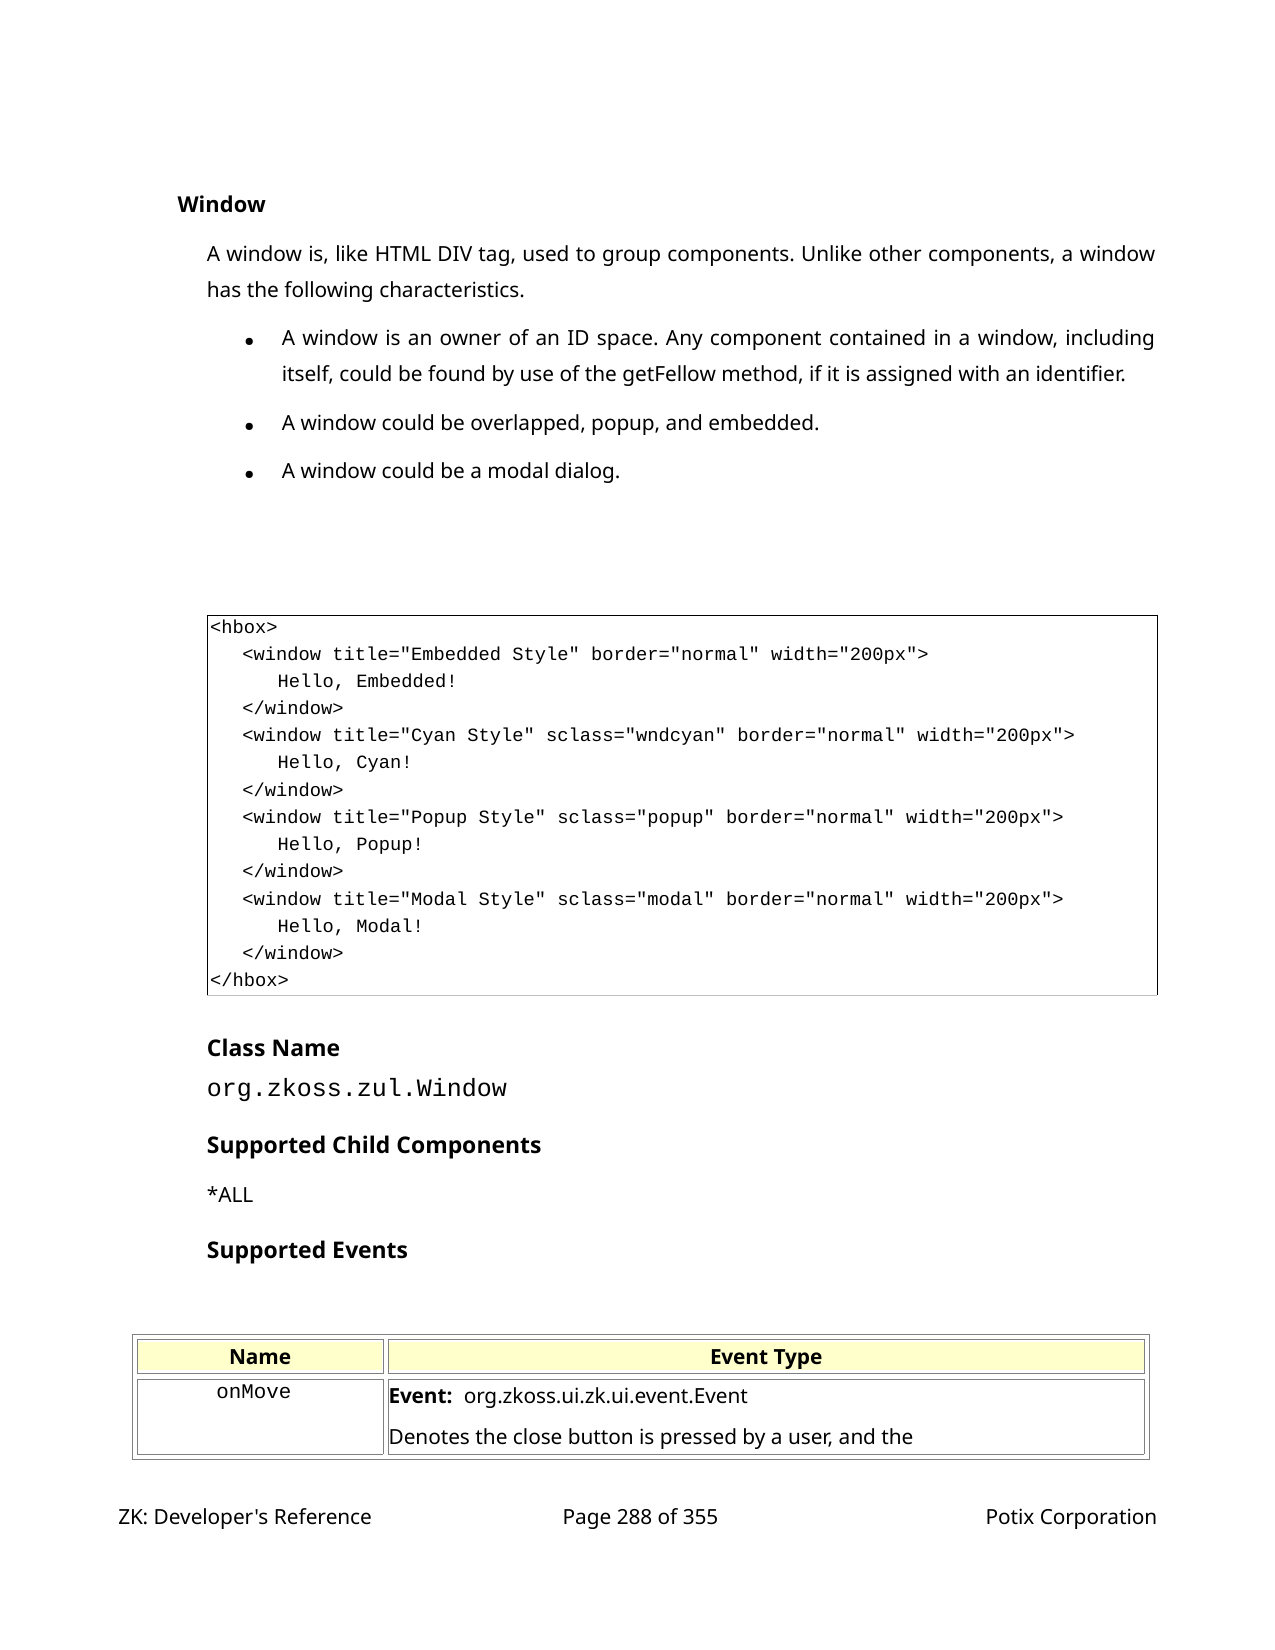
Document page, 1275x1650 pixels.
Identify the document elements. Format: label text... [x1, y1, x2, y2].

text *ALL [207, 1181, 1157, 1209]
list A window could be overlapped, popup, and embedded. [244, 408, 1157, 436]
table_header Name [134, 1335, 385, 1373]
text <window title="Cyan Style" sclass="wndcyan" border="normal" width="200px"> [208, 723, 1157, 747]
text </window> [208, 778, 1157, 802]
subtitle Window [177, 189, 1157, 219]
text A window is, like HTML DIV tag, used to group components. Unlike other components, a window has the following characteristics. [207, 239, 1157, 303]
text </window> [208, 696, 1157, 720]
list A window could be a modal dialog. [244, 456, 1157, 485]
text Hello, Modal! [208, 913, 1157, 938]
text <window title="Popup Style" sclass="popup" border="normal" width="200px"> [208, 805, 1157, 829]
text Hello, Embedded! [208, 669, 1157, 693]
table_cell onMove [134, 1373, 385, 1453]
subtitle Supported Events [207, 1234, 1157, 1265]
text </window> [208, 941, 1157, 965]
table_header Event Type [385, 1335, 1147, 1373]
text <window title="Embedded Style" border="normal" width="200px"> [208, 642, 1157, 666]
text Hello, Cyan! [208, 750, 1157, 775]
list A window is an owner of an ID space. Any component contained in a window, including itself, could be found by use of the getFellow method, if it is assigned with an identifier. [244, 323, 1157, 387]
text </window> [208, 859, 1157, 883]
text </hbox> [208, 968, 1157, 995]
text org.zkoss.zul.Window [207, 1076, 1157, 1104]
text <hbox> [208, 616, 1157, 639]
text <window title="Modal Style" sclass="modal" border="normal" width="200px"> [208, 886, 1157, 911]
subtitle Supported Child Components [207, 1129, 1157, 1160]
text Hello, Popup! [208, 832, 1157, 856]
table_cell Event: org.zkoss.ui.zk.ui.event.Event Denotes the close button is pressed by a user, and the [385, 1373, 1147, 1453]
subtitle Class Name [207, 1032, 1157, 1063]
